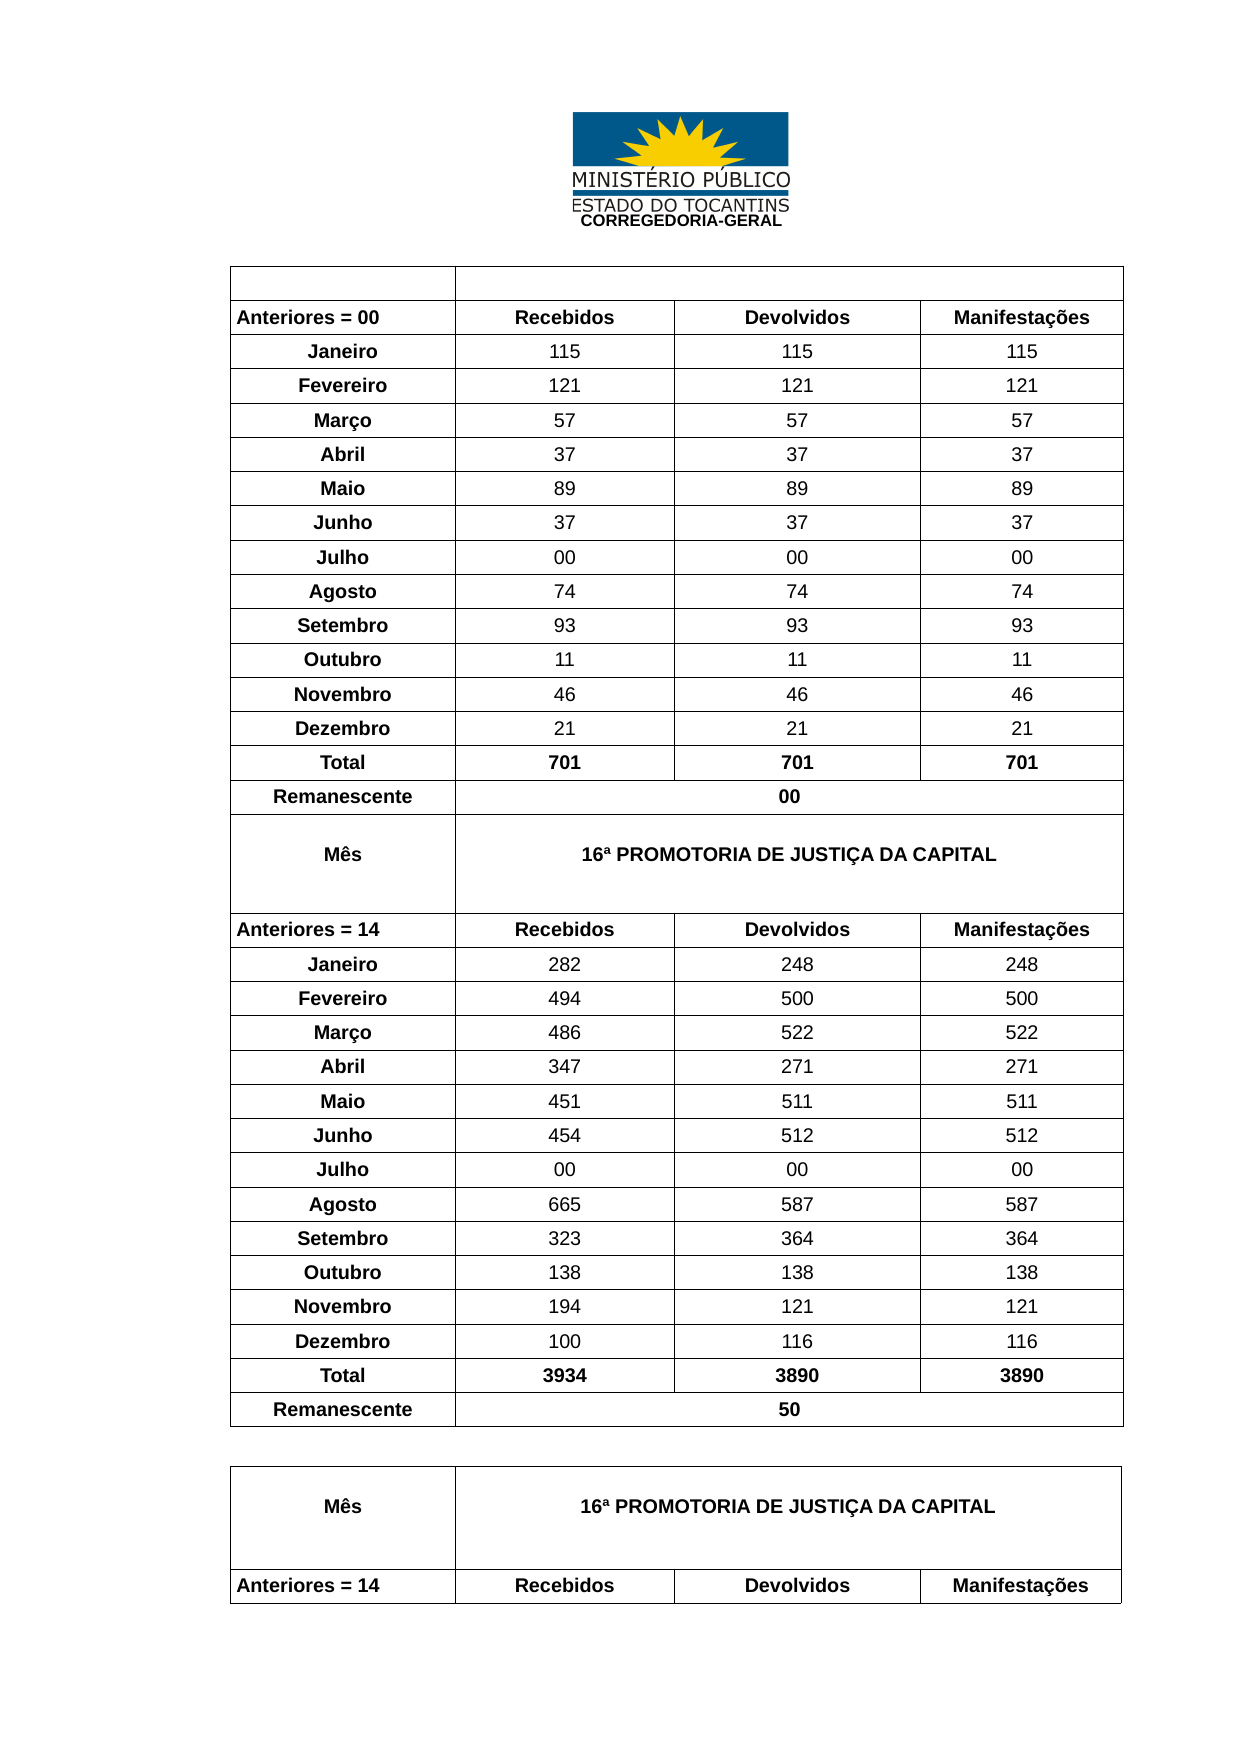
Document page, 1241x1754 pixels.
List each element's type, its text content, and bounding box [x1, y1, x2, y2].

table_cell 46 [921, 678, 1123, 711]
table_cell 522 [921, 1016, 1123, 1049]
table_cell Maio [231, 472, 455, 505]
table_cell 21 [675, 712, 920, 745]
table_cell 93 [675, 609, 920, 642]
table_cell 486 [456, 1016, 674, 1049]
table_header 16ª PROMOTORIA DE JUSTIÇA DA CAPITAL [456, 815, 1123, 912]
table_cell Abril [231, 438, 455, 471]
table_cell Recebidos [456, 914, 674, 947]
table_cell Janeiro [231, 335, 455, 368]
table_cell 248 [921, 948, 1123, 981]
table_cell Anteriores = 00 [231, 301, 455, 334]
table_cell 00 [675, 1153, 920, 1187]
table_cell 37 [456, 506, 674, 540]
table_cell Fevereiro [231, 369, 455, 403]
table_cell 37 [921, 506, 1123, 540]
table_cell 121 [921, 1290, 1123, 1324]
table_cell 57 [456, 404, 674, 437]
table_header [231, 267, 455, 300]
table_cell 364 [921, 1222, 1123, 1255]
table_cell Manifestações [921, 914, 1123, 947]
table_cell Recebidos [456, 1570, 674, 1603]
table_cell Devolvidos [675, 301, 920, 334]
table_cell Junho [231, 1119, 455, 1152]
table_cell 11 [921, 644, 1123, 677]
table_cell 21 [456, 712, 674, 745]
table_cell Devolvidos [675, 914, 920, 947]
table_cell 00 [456, 1153, 674, 1187]
table_cell Outubro [231, 644, 455, 677]
table_cell 522 [675, 1016, 920, 1049]
table_cell 701 [675, 746, 920, 779]
table_cell Julho [231, 1153, 455, 1187]
table_cell 121 [921, 369, 1123, 403]
table_cell Manifestações [921, 1570, 1121, 1603]
table_cell 138 [456, 1256, 674, 1289]
table_cell 454 [456, 1119, 674, 1152]
table_cell Abril [231, 1051, 455, 1084]
table_cell 57 [921, 404, 1123, 437]
table_cell 500 [675, 982, 920, 1015]
table_cell 115 [456, 335, 674, 368]
table_cell 116 [921, 1325, 1123, 1358]
table_cell Março [231, 1016, 455, 1049]
table_cell 46 [456, 678, 674, 711]
table_cell 451 [456, 1085, 674, 1118]
table_cell Maio [231, 1085, 455, 1118]
table_cell 347 [456, 1051, 674, 1084]
table_cell 116 [675, 1325, 920, 1358]
table_cell 21 [921, 712, 1123, 745]
table_cell 500 [921, 982, 1123, 1015]
table_cell 115 [921, 335, 1123, 368]
table_cell 100 [456, 1325, 674, 1358]
table_cell Recebidos [456, 301, 674, 334]
table_cell 00 [921, 541, 1123, 574]
table_cell 89 [921, 472, 1123, 505]
table_cell Setembro [231, 1222, 455, 1255]
table_cell 364 [675, 1222, 920, 1255]
table_cell 701 [921, 746, 1123, 779]
table_header [456, 267, 1123, 300]
table_cell 37 [675, 506, 920, 540]
table_cell 74 [921, 575, 1123, 608]
table_cell 121 [456, 369, 674, 403]
table_cell 512 [675, 1119, 920, 1152]
table_cell 00 [456, 541, 674, 574]
table_cell Julho [231, 541, 455, 574]
table_cell 587 [675, 1188, 920, 1221]
table_cell 3890 [675, 1359, 920, 1392]
table_cell Junho [231, 506, 455, 540]
table_cell 665 [456, 1188, 674, 1221]
table_cell Agosto [231, 575, 455, 608]
table_cell 11 [456, 644, 674, 677]
table_cell 323 [456, 1222, 674, 1255]
table_cell 74 [675, 575, 920, 608]
table_cell 37 [456, 438, 674, 471]
table_cell Manifestações [921, 301, 1123, 334]
table_cell 00 [456, 781, 1123, 814]
picture [572, 112, 790, 212]
table_cell 701 [456, 746, 674, 779]
table_cell 00 [921, 1153, 1123, 1187]
table_cell 89 [456, 472, 674, 505]
table_cell 74 [456, 575, 674, 608]
table_cell 271 [675, 1051, 920, 1084]
table_header 16ª PROMOTORIA DE JUSTIÇA DA CAPITAL [456, 1467, 1121, 1568]
table_cell 494 [456, 982, 674, 1015]
table_cell 00 [675, 541, 920, 574]
table_cell 46 [675, 678, 920, 711]
table_cell 248 [675, 948, 920, 981]
table_cell Setembro [231, 609, 455, 642]
table_header Mês [231, 1467, 455, 1568]
table_cell Total [231, 746, 455, 779]
table_cell Dezembro [231, 712, 455, 745]
table_cell Anteriores = 14 [231, 1570, 455, 1603]
table_cell Novembro [231, 678, 455, 711]
table_cell Março [231, 404, 455, 437]
table_cell Fevereiro [231, 982, 455, 1015]
table_cell Janeiro [231, 948, 455, 981]
table_cell 89 [675, 472, 920, 505]
table_cell 57 [675, 404, 920, 437]
table_cell 11 [675, 644, 920, 677]
table_cell 37 [675, 438, 920, 471]
table_cell 194 [456, 1290, 674, 1324]
table_cell 93 [921, 609, 1123, 642]
table_cell Agosto [231, 1188, 455, 1221]
table_cell 282 [456, 948, 674, 981]
table_cell 271 [921, 1051, 1123, 1084]
table_cell 121 [675, 369, 920, 403]
table_cell 121 [675, 1290, 920, 1324]
table_cell 512 [921, 1119, 1123, 1152]
table_cell Novembro [231, 1290, 455, 1324]
table_cell 587 [921, 1188, 1123, 1221]
table_cell 37 [921, 438, 1123, 471]
table_cell 138 [921, 1256, 1123, 1289]
table_cell 93 [456, 609, 674, 642]
table_cell Devolvidos [675, 1570, 920, 1603]
table_cell 115 [675, 335, 920, 368]
table_cell 511 [675, 1085, 920, 1118]
table_cell Remanescente [231, 1393, 455, 1426]
table_cell 511 [921, 1085, 1123, 1118]
table_header Mês [231, 815, 455, 912]
table_cell 50 [456, 1393, 1123, 1426]
table_cell 3890 [921, 1359, 1123, 1392]
table_cell 138 [675, 1256, 920, 1289]
table_cell Dezembro [231, 1325, 455, 1358]
table_cell Anteriores = 14 [231, 914, 455, 947]
table_cell Outubro [231, 1256, 455, 1289]
table_cell Remanescente [231, 781, 455, 814]
table_cell Total [231, 1359, 455, 1392]
table_cell 3934 [456, 1359, 674, 1392]
